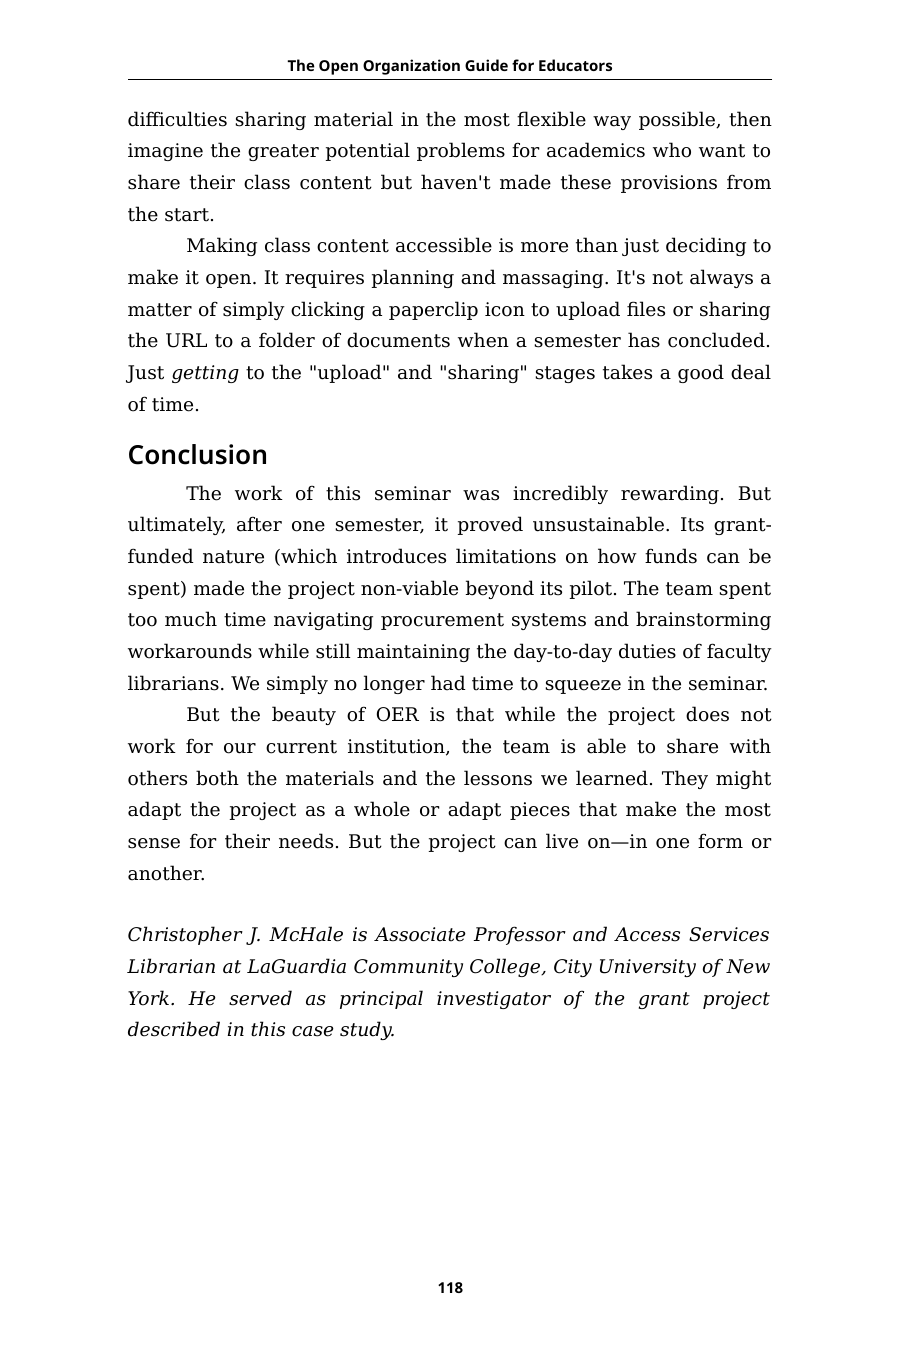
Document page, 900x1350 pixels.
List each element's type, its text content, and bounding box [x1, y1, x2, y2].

text But the beauty of OER is that while the project does not work for our current institution, the team is able to share with others both the materials and the lessons we learned. They might adapt the project as a whole or adapt pieces that make the most sense for their needs. But the project can live on—in one form or another. [127, 704, 772, 885]
text Christopher J. McHale is Associate Professor and Access Services Librarian at LaGuardia Community College, City University of New York. He served as principal investigator of the grant project described in this case study. [127, 924, 772, 1041]
text Making class content accessible is more than just deciding to make it open. It requires planning and massaging. It's not always a matter of simply clicking a paperclip icon to upload files or sharing the URL to a folder of documents when a semester has concluded. Just getting to the "upload" and "sharing" stages takes a good deal of time. [127, 235, 772, 416]
text difficulties sharing material in the most flexible way possible, then imagine the greater potential problems for academics who want to share their class content but haven't made these provisions from the start. [127, 109, 772, 226]
subtitle Conclusion [127, 440, 772, 470]
text The work of this seminar was incredibly rewarding. But ultimately, after one semester, it proved unsustainable. Its grant-funded nature (which introduces limitations on how funds can be spent) made the project non-viable beyond its pilot. The team spent too much time navigating procurement systems and brainstorming workarounds while still maintaining the day-to-day duties of faculty librarians. We simply no longer had time to squeeze in the seminar. [127, 483, 772, 695]
